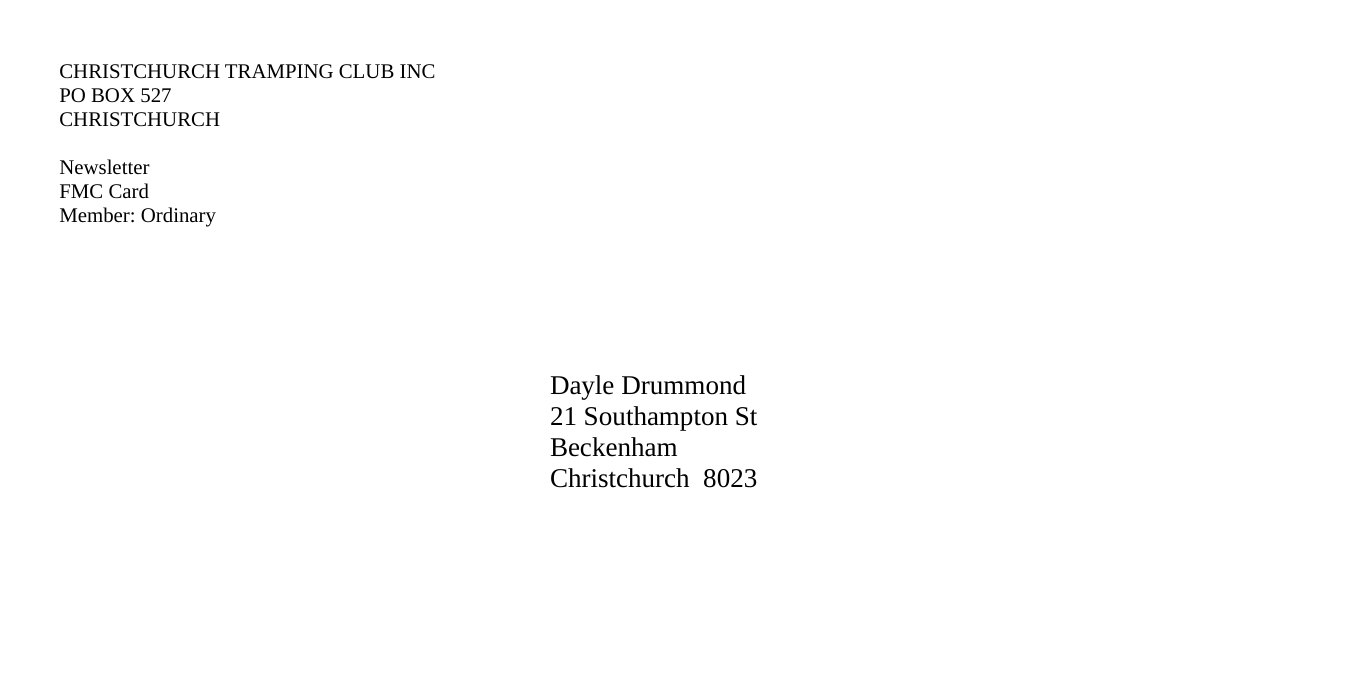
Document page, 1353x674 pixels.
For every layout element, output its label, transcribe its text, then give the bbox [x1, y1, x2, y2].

text Dayle Drummond [550, 369, 1293, 400]
text CHRISTCHURCH TRAMPING CLUB INC [59, 59, 1293, 83]
text 21 Southampton St [550, 400, 1293, 431]
text Christchurch 8023 [550, 462, 1293, 493]
text FMC Card [59, 179, 1293, 203]
text CHRISTCHURCH [59, 107, 1293, 131]
text Beckenham [550, 431, 1293, 462]
text Member: Ordinary [59, 203, 1293, 227]
text PO BOX 527 [59, 83, 1293, 107]
text Newsletter [59, 155, 1293, 179]
